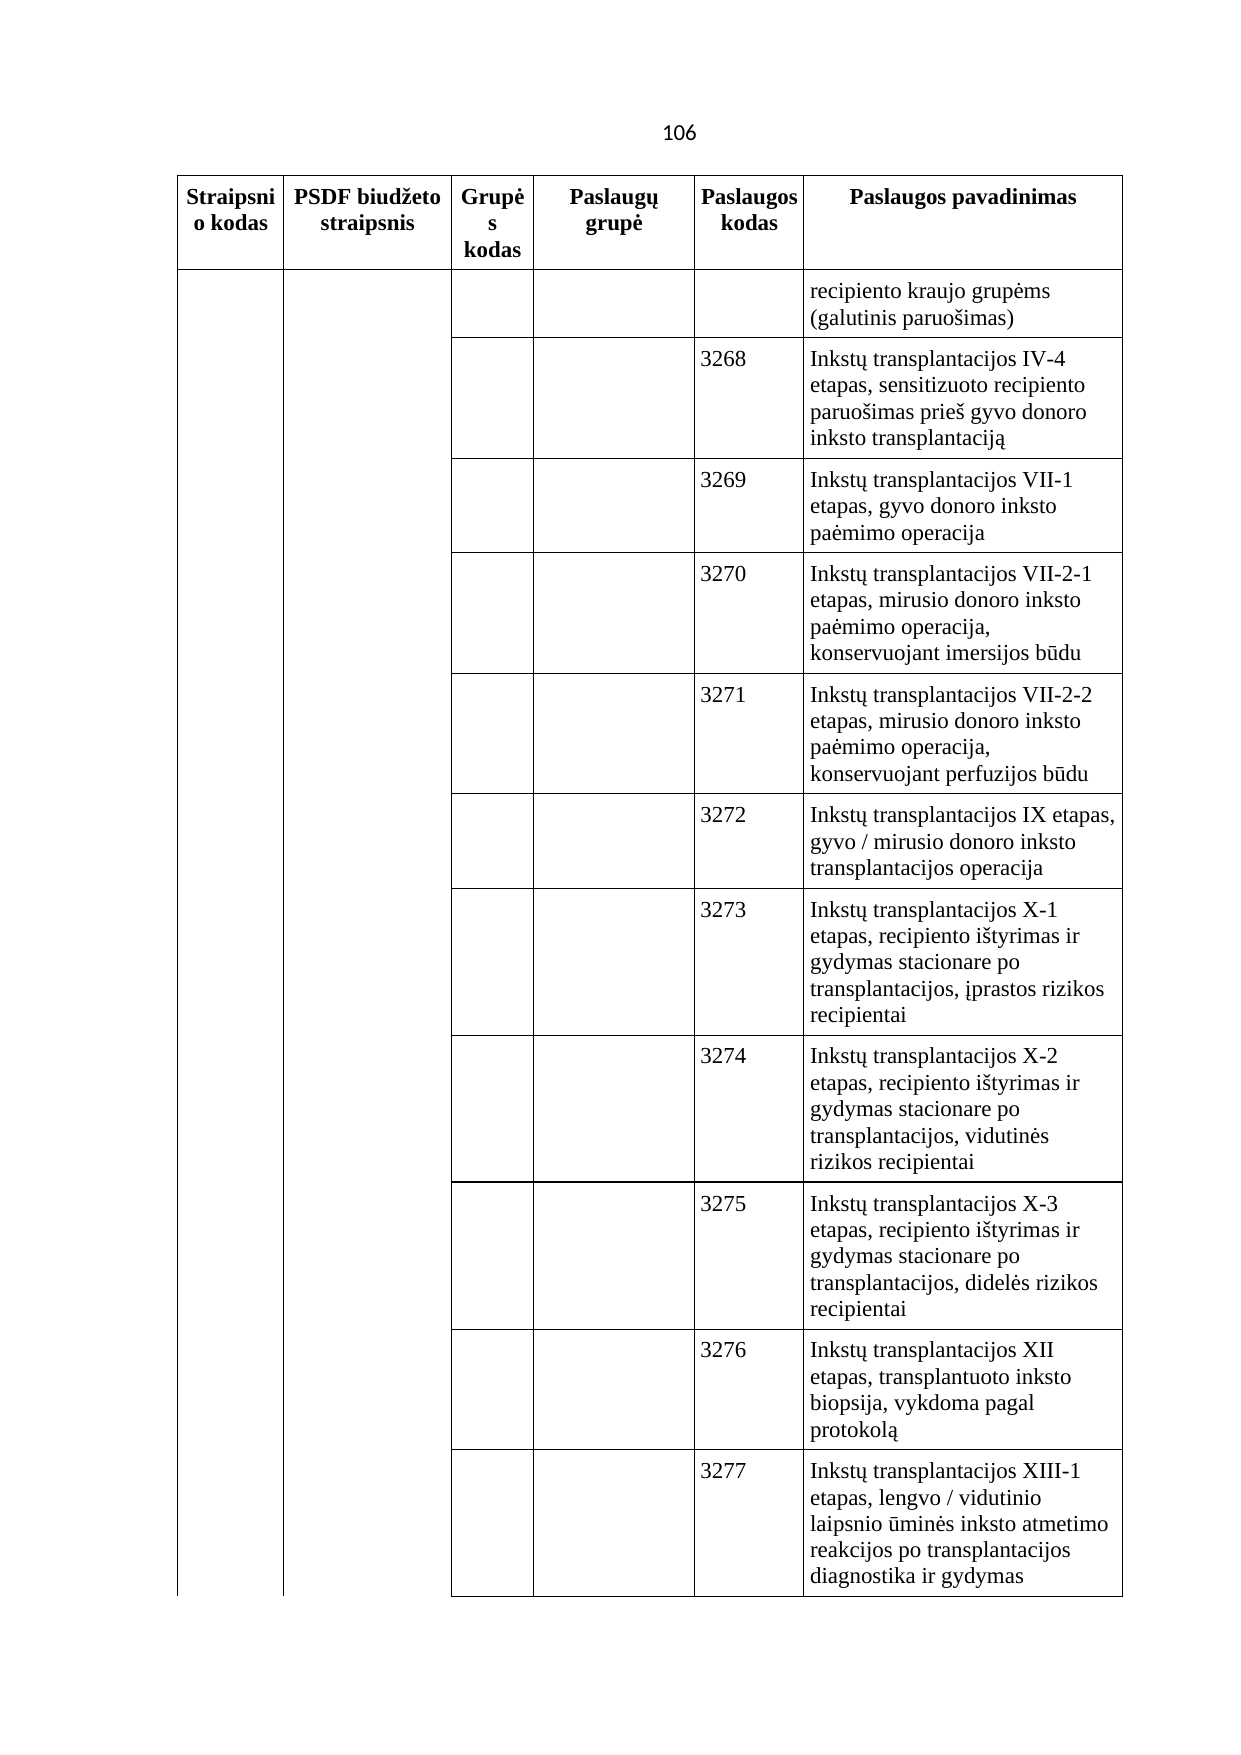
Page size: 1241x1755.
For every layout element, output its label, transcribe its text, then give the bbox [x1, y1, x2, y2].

table_cell 3271 [695, 674, 803, 793]
table_cell [284, 1035, 451, 1181]
table_cell [178, 1181, 283, 1328]
table_cell [534, 1330, 694, 1449]
table_cell Inkstų transplantacijos VII-2-1 etapas, mirusio donoro inksto paėmimo operacija, konservuojant imersijos būdu [804, 553, 1122, 673]
table_cell [284, 793, 451, 887]
table_cell [178, 552, 283, 673]
table_cell Inkstų transplantacijos X-2 etapas, recipiento ištyrimas ir gydymas stacionare po transplantacijos, vidutinės rizikos recipientai [804, 1036, 1122, 1181]
table_cell [534, 1183, 694, 1328]
table_cell [534, 674, 694, 793]
table_cell [534, 889, 694, 1034]
table_header Paslaugos pavadinimas [804, 176, 1122, 269]
table_cell [534, 459, 694, 552]
table_header Paslaugų grupė [534, 176, 694, 269]
table_cell [534, 553, 694, 673]
table_cell [284, 337, 451, 458]
table_header Paslaugos kodas [695, 176, 803, 269]
table_cell [452, 1330, 533, 1449]
table_cell [178, 1035, 283, 1181]
table_header PSDF biudžeto straipsnis [284, 176, 451, 269]
table_cell [284, 270, 451, 337]
table_cell 3275 [695, 1183, 803, 1328]
table_cell 3277 [695, 1450, 803, 1596]
table_cell [178, 458, 283, 552]
table_cell [284, 1449, 451, 1596]
table_cell [452, 338, 533, 458]
table_cell 3272 [695, 794, 803, 887]
table_cell recipiento kraujo grupėms (galutinis paruošimas) [804, 270, 1122, 337]
table_cell [452, 1183, 533, 1328]
table_header Grupės kodas [452, 176, 533, 269]
table_cell [534, 1036, 694, 1181]
table_cell [284, 888, 451, 1034]
table_cell [178, 1329, 283, 1449]
table_cell 3274 [695, 1036, 803, 1181]
table_cell [284, 552, 451, 673]
table_cell Inkstų transplantacijos VII-1 etapas, gyvo donoro inksto paėmimo operacija [804, 459, 1122, 552]
table_cell 3269 [695, 459, 803, 552]
table_cell [452, 270, 533, 337]
table_cell [452, 1450, 533, 1596]
table_cell Inkstų transplantacijos VII-2-2 etapas, mirusio donoro inksto paėmimo operacija, konservuojant perfuzijos būdu [804, 674, 1122, 793]
table_cell [452, 1036, 533, 1181]
table_cell [452, 459, 533, 552]
table_cell [178, 270, 283, 337]
table_cell [534, 794, 694, 887]
table_cell Inkstų transplantacijos IX etapas, gyvo / mirusio donoro inksto transplantacijos operacija [804, 794, 1122, 887]
table_cell 3268 [695, 338, 803, 458]
table_cell [534, 270, 694, 337]
table_cell [178, 793, 283, 887]
table_cell [452, 794, 533, 887]
table_cell [284, 1329, 451, 1449]
table_cell 3273 [695, 889, 803, 1034]
table_cell [284, 458, 451, 552]
table_cell [452, 553, 533, 673]
table_cell [452, 889, 533, 1034]
table_cell Inkstų transplantacijos XII etapas, transplantuoto inksto biopsija, vykdoma pagal protokolą [804, 1330, 1122, 1449]
table_cell [178, 673, 283, 793]
table_cell [178, 337, 283, 458]
table_cell [284, 673, 451, 793]
table_cell Inkstų transplantacijos XIII-1 etapas, lengvo / vidutinio laipsnio ūminės inksto atmetimo reakcijos po transplantacijos diagnostika ir gydymas [804, 1450, 1122, 1596]
table_cell Inkstų transplantacijos X-1 etapas, recipiento ištyrimas ir gydymas stacionare po transplantacijos, įprastos rizikos recipientai [804, 889, 1122, 1034]
table_cell 3276 [695, 1330, 803, 1449]
table_cell [452, 674, 533, 793]
table_cell [534, 1450, 694, 1596]
table_cell [178, 888, 283, 1034]
table_cell [178, 1449, 283, 1596]
table_cell Inkstų transplantacijos X-3 etapas, recipiento ištyrimas ir gydymas stacionare po transplantacijos, didelės rizikos recipientai [804, 1183, 1122, 1328]
table_cell Inkstų transplantacijos IV-4 etapas, sensitizuoto recipiento paruošimas prieš gyvo donoro inksto transplantaciją [804, 338, 1122, 458]
table_cell 3270 [695, 553, 803, 673]
table_cell [695, 270, 803, 337]
table_cell [534, 338, 694, 458]
table_header Straipsnio kodas [178, 176, 283, 269]
table_cell [284, 1181, 451, 1328]
